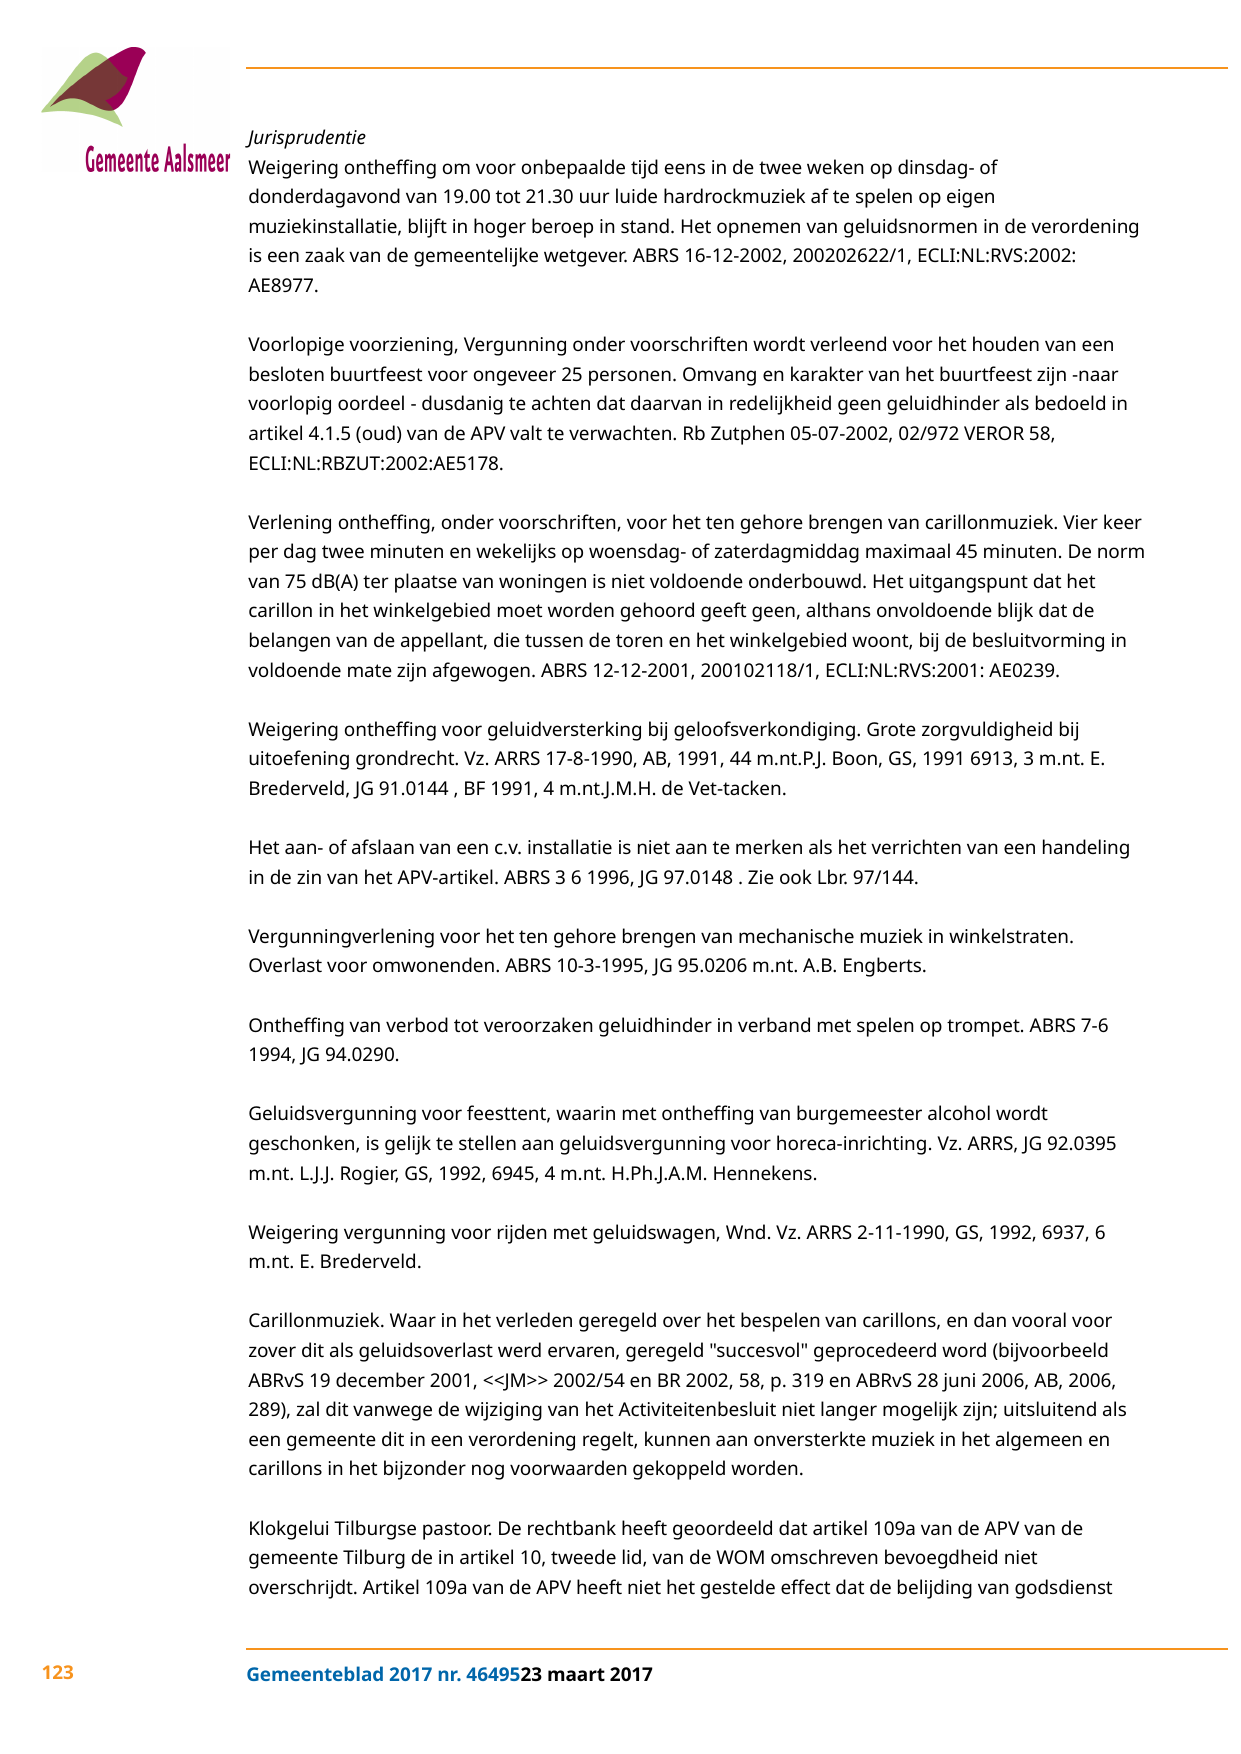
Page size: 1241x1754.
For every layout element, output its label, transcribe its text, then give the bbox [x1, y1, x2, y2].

text Geluidsvergunning voor feesttent, waarin met ontheffing van burgemeester alcohol wordt geschonken, is gelijk te stellen aan geluidsvergunning voor horeca-inrichting. Vz. ARRS, JG 92.0395 m.nt. L.J.J. Rogier, GS, 1992, 6945, 4 m.nt. H.Ph.J.A.M. Hennekens. [248, 1101, 1152, 1186]
text Weigering ontheffing voor geluidversterking bij geloofsverkondiging. Grote zorgvuldigheid bij uitoefening grondrecht. Vz. ARRS 17-8-1990, AB, 1991, 44 m.nt.P.J. Boon, GS, 1991 6913, 3 m.nt. E. Brederveld, JG 91.0144 , BF 1991, 4 m.nt.J.M.H. de Vet-tacken. [248, 716, 1152, 801]
text Ontheffing van verbod tot veroorzaken geluidhinder in verband met spelen op trompet. ABRS 7-6 1994, JG 94.0290. [248, 1012, 1152, 1067]
text Klokgelui Tilburgse pastoor. De rechtbank heeft geoordeeld dat artikel 109a van de APV van de gemeente Tilburg de in artikel 10, tweede lid, van de WOM omschreven bevoegdheid niet overschrijdt. Artikel 109a van de APV heeft niet het gestelde effect dat de belijding van godsdienst [248, 1515, 1152, 1600]
text Jurisprudentie [248, 124, 1152, 150]
text Carillonmuziek. Waar in het verleden geregeld over het bespelen van carillons, en dan vooral voor zover dit als geluidsoverlast werd ervaren, geregeld "succesvol" geprocedeerd word (bijvoorbeeld ABRvS 19 december 2001, <<JM>> 2002/54 en BR 2002, 58, p. 319 en ABRvS 28 juni 2006, AB, 2006, 289), zal dit vanwege de wijziging van het Activiteitenbesluit niet langer mogelijk zijn; uitsluitend als een gemeente dit in een verordening regelt, kunnen aan onversterkte muziek in het algemeen en carillons in het bijzonder nog voorwaarden gekoppeld worden. [248, 1308, 1152, 1481]
picture [41, 47, 231, 172]
text Het aan- of afslaan van een c.v. installatie is niet aan te merken als het verrichten van een handeling in de zin van het APV-artikel. ABRS 3 6 1996, JG 97.0148 . Zie ook Lbr. 97/144. [248, 834, 1152, 890]
text Verlening ontheffing, onder voorschriften, voor het ten gehore brengen van carillonmuziek. Vier keer per dag twee minuten en wekelijks op woensdag- of zaterdagmiddag maximaal 45 minuten. De norm van 75 dB(A) ter plaatse van woningen is niet voldoende onderbouwd. Het uitgangspunt dat het carillon in het winkelgebied moet worden gehoord geeft geen, althans onvoldoende blijk dat de belangen van de appellant, die tussen de toren en het winkelgebied woont, bij de besluitvorming in voldoende mate zijn afgewogen. ABRS 12-12-2001, 200102118/1, ECLI:NL:RVS:2001: AE0239. [248, 509, 1152, 683]
text Vergunningverlening voor het ten gehore brengen van mechanische muziek in winkelstraten. Overlast voor omwonenden. ABRS 10-3-1995, JG 95.0206 m.nt. A.B. Engberts. [248, 923, 1152, 978]
text Weigering vergunning voor rijden met geluidswagen, Wnd. Vz. ARRS 2-11-1990, GS, 1992, 6937, 6 m.nt. E. Brederveld. [248, 1219, 1152, 1274]
text Voorlopige voorziening, Vergunning onder voorschriften wordt verleend voor het houden van een besloten buurtfeest voor ongeveer 25 personen. Omvang en karakter van het buurtfeest zijn -naar voorlopig oordeel - dusdanig te achten dat daarvan in redelijkheid geen geluidhinder als bedoeld in artikel 4.1.5 (oud) van de APV valt te verwachten. Rb Zutphen 05-07-2002, 02/972 VEROR 58, ECLI:NL:RBZUT:2002:AE5178. [248, 331, 1152, 476]
text Weigering ontheffing om voor onbepaalde tijd eens in de twee weken op dinsdag- of donderdagavond van 19.00 tot 21.30 uur luide hardrockmuziek af te spelen op eigen muziekinstallatie, blijft in hoger beroep in stand. Het opnemen van geluidsnormen in de verordening is een zaak van de gemeentelijke wetgever. ABRS 16-12-2002, 200202622/1, ECLI:NL:RVS:2002: AE8977. [248, 154, 1152, 298]
